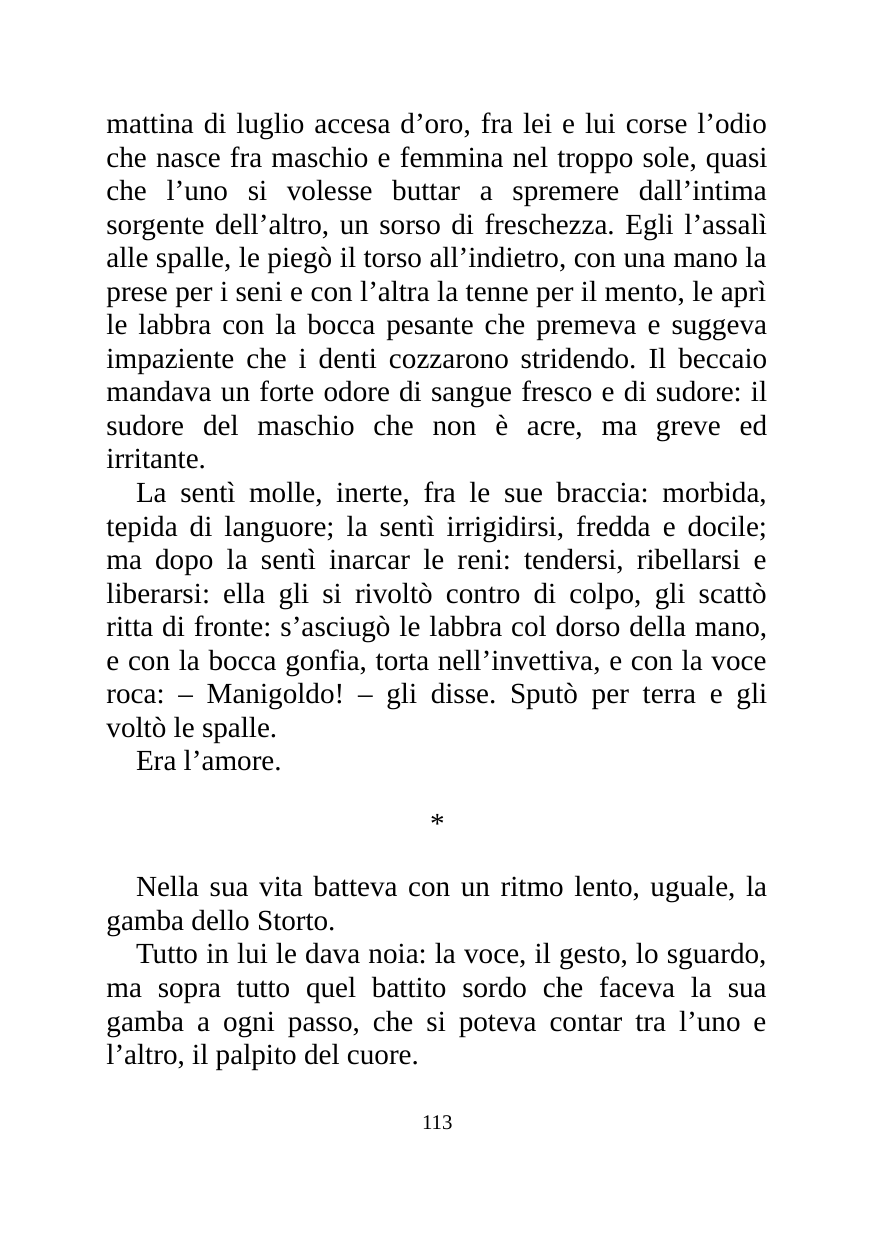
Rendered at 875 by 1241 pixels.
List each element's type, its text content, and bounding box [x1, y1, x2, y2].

text Era l’amore. [106, 743, 768, 777]
text Nella sua vita batteva con un ritmo lento, uguale, la gamba dello Storto. [106, 869, 768, 937]
text * [106, 807, 768, 840]
text La sentì molle, inerte, fra le sue braccia: morbida, tepida di languore; la sentì irrigidirsi, fredda e docile; ma dopo la sentì inarcar le reni: tendersi, ribellarsi e liberarsi: ella gli si rivoltò contro di colpo, gli scattò ritta di fronte: s’asciugò le labbra col dorso della mano, e con la bocca gonfia, torta nell’invettiva, e con la voce roca: – Manigoldo! – gli disse. Sputò per terra e gli voltò le spalle. [106, 475, 768, 743]
text mattina di luglio accesa d’oro, fra lei e lui corse l’odio che nasce fra maschio e femmina nel troppo sole, quasi che l’uno si volesse buttar a spremere dall’intima sorgente dell’altro, un sorso di freschezza. Egli l’assalì alle spalle, le piegò il torso all’indietro, con una mano la prese per i seni e con l’altra la tenne per il mento, le aprì le labbra con la bocca pesante che premeva e suggeva impaziente che i denti cozzarono stridendo. Il beccaio mandava un forte odore di sangue fresco e di sudore: il sudore del maschio che non è acre, ma greve ed irritante. [106, 106, 768, 475]
text Tutto in lui le dava noia: la voce, il gesto, lo sguardo, ma sopra tutto quel battito sordo che faceva la sua gamba a ogni passo, che si poteva contar tra l’uno e l’altro, il palpito del cuore. [106, 937, 768, 1071]
